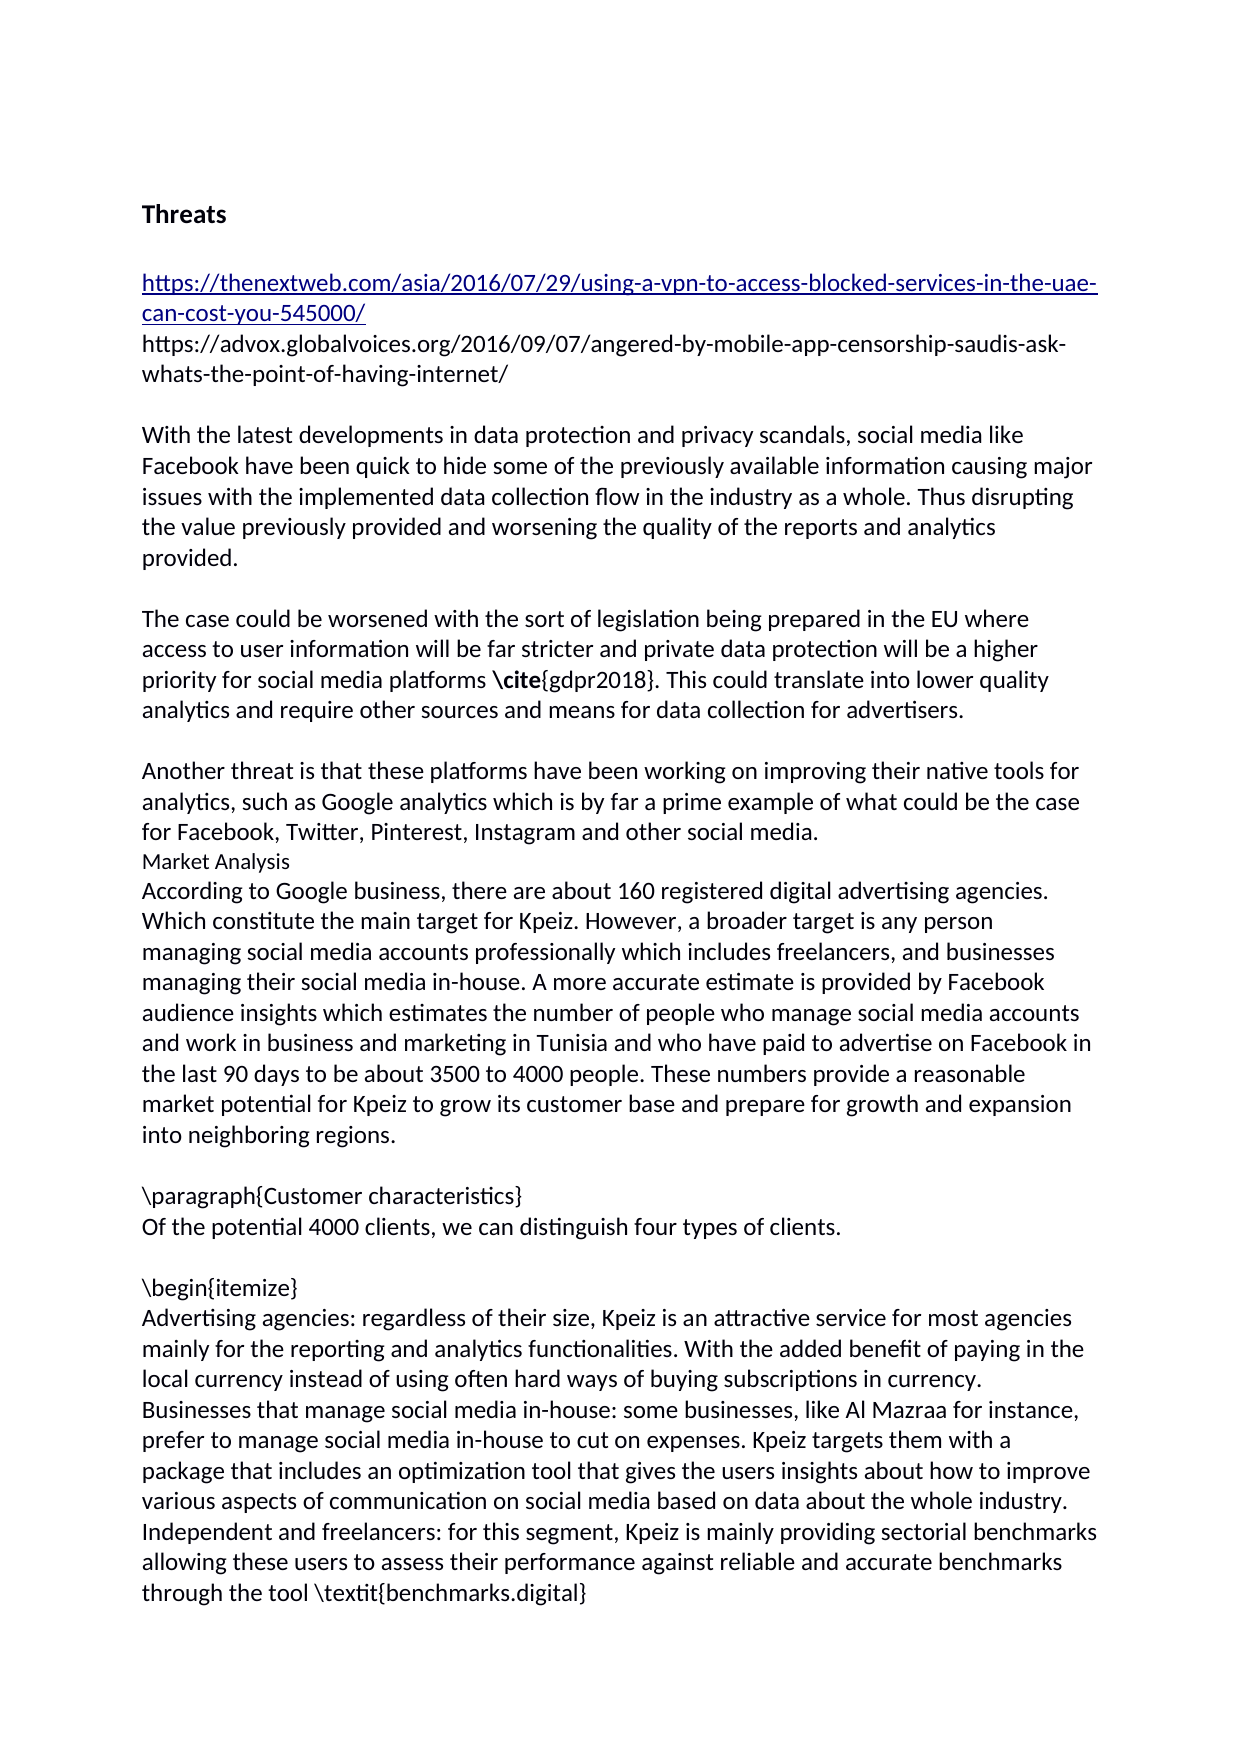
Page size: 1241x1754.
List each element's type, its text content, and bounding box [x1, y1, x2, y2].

text The case could be worsened with the sort of legislation being prepared in the EU where access to user information will be far stricter and private data protection will be a higher priority for social media platforms \cite{gdpr2018}. This could translate into lower quality analytics and require other sources and means for data collection for advertisers. [142, 603, 1098, 725]
text Of the potential 4000 clients, we can distinguish four types of clients. [142, 1211, 1098, 1241]
text Independent and freelancers: for this segment, Kpeiz is mainly providing sectorial benchmarks allowing these users to assess their performance against reliable and accurate benchmarks through the tool \textit{benchmarks.digital} [142, 1516, 1098, 1607]
subtitle Threats [142, 197, 1098, 230]
text \paragraph{Customer characteristics} [142, 1180, 1098, 1211]
text https://thenextweb.com/asia/2016/07/29/using-a-vpn-to-access-blocked-services-in-the-uae- [142, 267, 1098, 293]
text With the latest developments in data protection and privacy scandals, social media like Facebook have been quick to hide some of the previously available information causing major issues with the implemented data collection flow in the industry as a whole. Thus disrupting the value previously provided and worsening the quality of the reports and analytics provided. [142, 419, 1098, 572]
text \begin{itemize} [142, 1272, 1098, 1302]
text Advertising agencies: regardless of their size, Kpeiz is an attractive service for most agencies mainly for the reporting and analytics functionalities. With the added benefit of paying in the local currency instead of using often hard ways of buying subscriptions in currency. [142, 1302, 1098, 1394]
text According to Google business, there are about 160 registered digital advertising agencies. Which constitute the main target for Kpeiz. However, a broader target is any person managing social media accounts professionally which includes freelancers, and businesses managing their social media in-house. A more accurate estimate is provided by Facebook audience insights which estimates the number of people who manage social media accounts and work in business and marketing in Tunisia and who have paid to advertise on Facebook in the last 90 days to be about 3500 to 4000 people. These numbers provide a reasonable market potential for Kpeiz to grow its customer base and prepare for growth and expansion into neighboring regions. [142, 875, 1098, 1149]
text can-cost-you-545000/ [142, 295, 1098, 328]
text Businesses that manage social media in-house: some businesses, like Al Mazraa for instance, prefer to manage social media in-house to cut on expenses. Kpeiz targets them with a package that includes an optimization tool that gives the users insights about how to improve various aspects of communication on social media based on data about the whole industry. [142, 1394, 1098, 1516]
text https://advox.globalvoices.org/2016/09/07/angered-by-mobile-app-censorship-saudis-ask-whats-the-point-of-having-internet/ [142, 328, 1098, 389]
text Market Analysis [142, 847, 1098, 875]
text Another threat is that these platforms have been working on improving their native tools for analytics, such as Google analytics which is by far a prime example of what could be the case for Facebook, Twitter, Pinterest, Instagram and other social media. [142, 755, 1098, 847]
